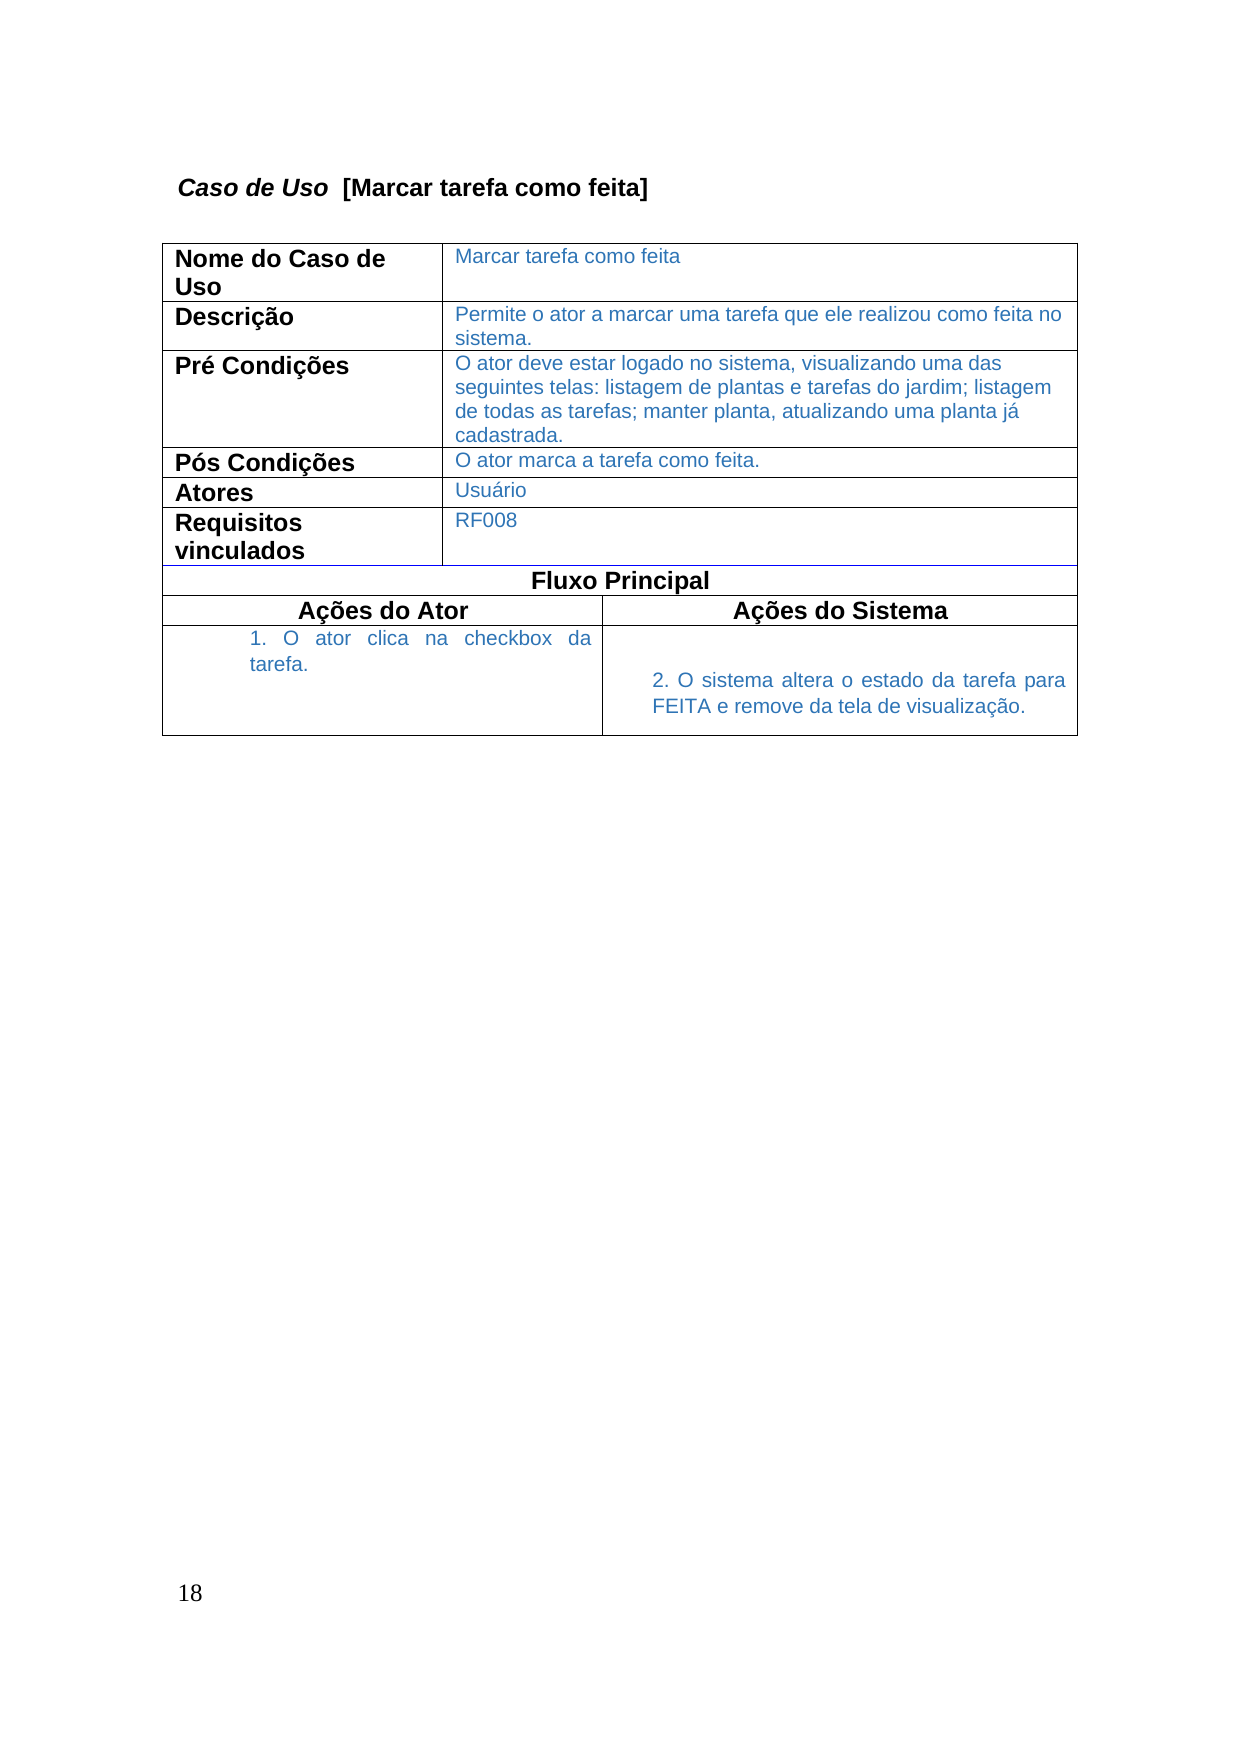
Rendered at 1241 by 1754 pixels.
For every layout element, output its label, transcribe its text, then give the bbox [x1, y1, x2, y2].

table_cell Pós Condições [163, 448, 442, 477]
subtitle Caso de Uso [Marcar tarefa como feita] [177, 173, 1063, 201]
table_cell 1. O ator clica na checkbox da tarefa. [163, 626, 602, 735]
table_cell Usuário [443, 478, 1077, 507]
table_cell O ator marca a tarefa como feita. [443, 448, 1077, 477]
table_header Marcar tarefa como feita [443, 244, 1077, 301]
table_cell Descrição [163, 302, 442, 350]
table_cell Requisitos vinculados [163, 508, 442, 565]
table_cell Pré Condições [163, 351, 442, 447]
table_header Nome do Caso de Uso [163, 244, 442, 301]
table_cell Ações do Sistema [603, 596, 1077, 625]
table_cell 2. O sistema altera o estado da tarefa para FEITA e remove da tela de visualização. [603, 626, 1077, 735]
table_cell Fluxo Principal [163, 566, 1077, 595]
table_cell Atores [163, 478, 442, 507]
table_cell Permite o ator a marcar uma tarefa que ele realizou como feita no sistema. [443, 302, 1077, 350]
table_cell Ações do Ator [163, 596, 602, 625]
table_cell RF008 [443, 508, 1077, 565]
table_cell O ator deve estar logado no sistema, visualizando uma das seguintes telas: listagem de plantas e tarefas do jardim; listagem de todas as tarefas; manter planta, atualizando uma planta já cadastrada. [443, 351, 1077, 447]
